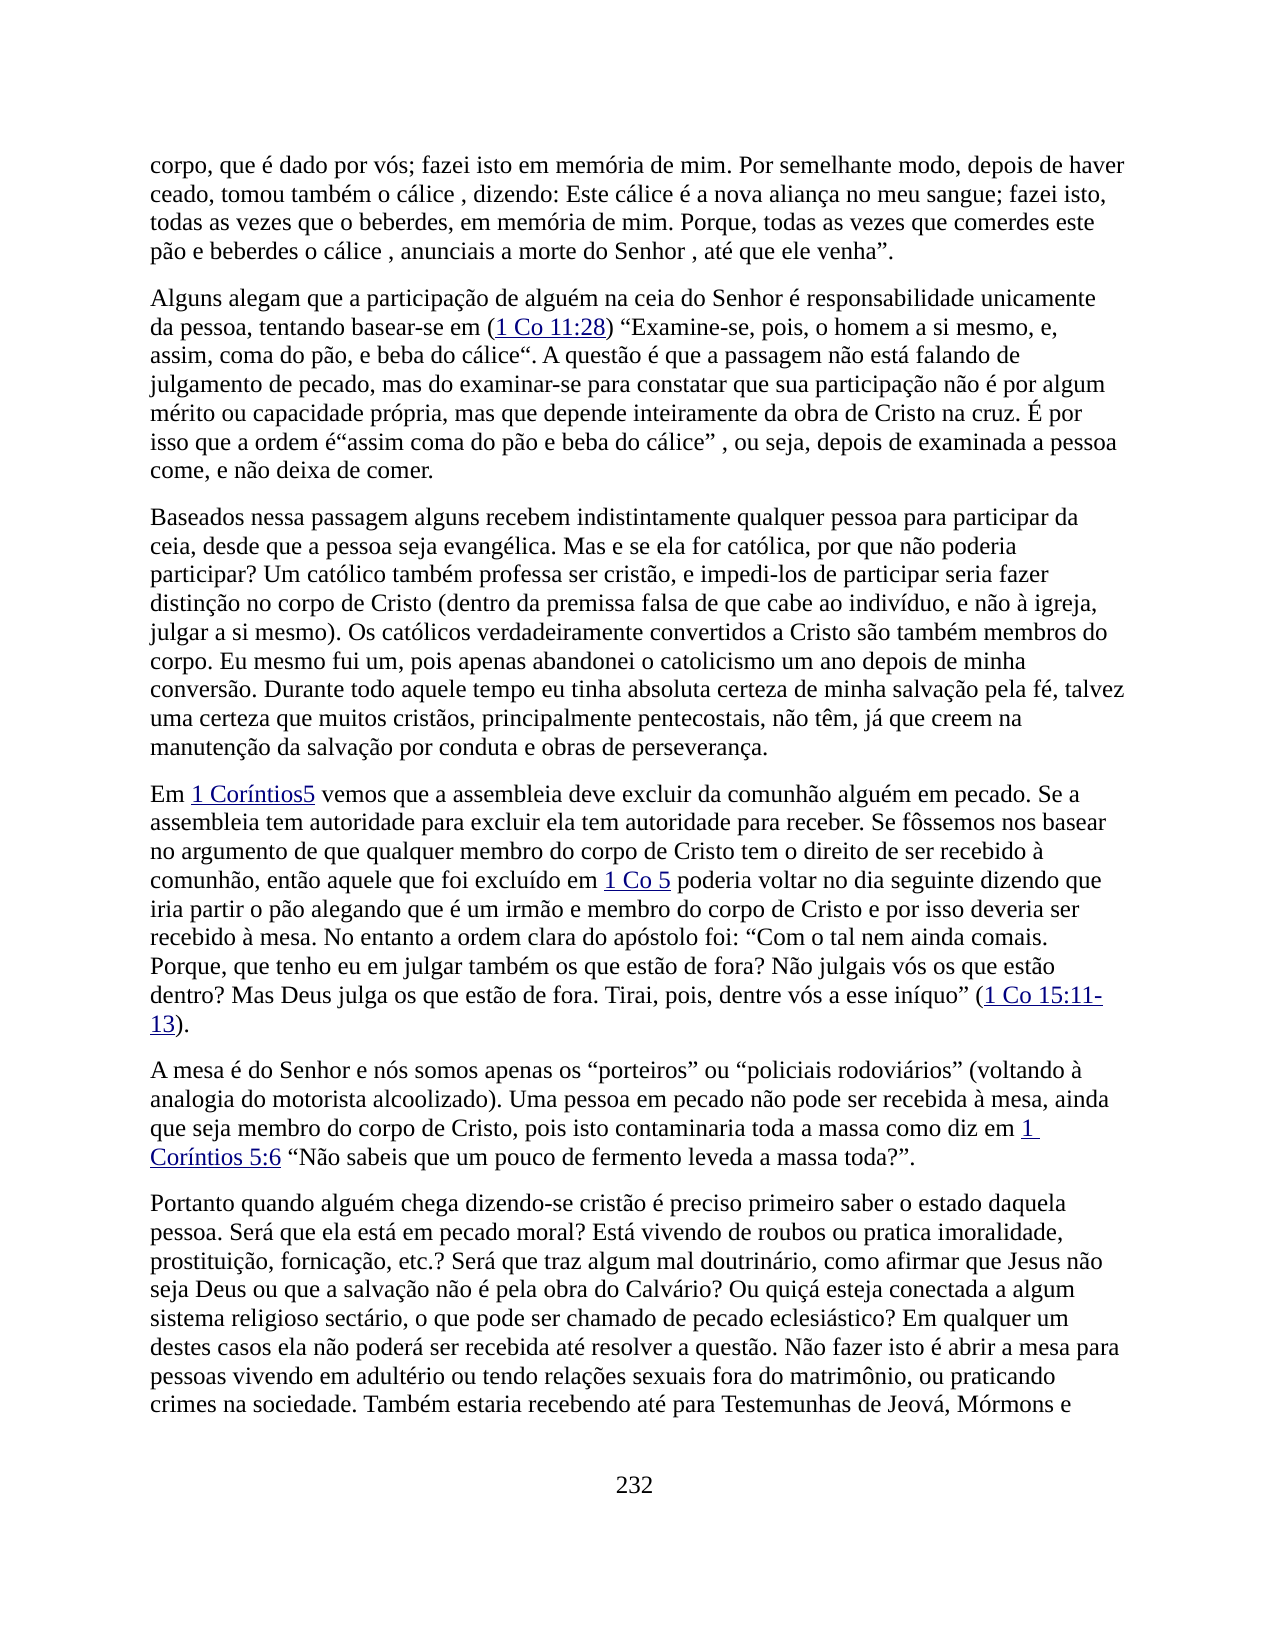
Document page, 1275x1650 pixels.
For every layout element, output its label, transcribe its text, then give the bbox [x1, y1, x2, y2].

text Portanto quando alguém chega dizendo-se cristão é preciso primeiro saber o estado daquela pessoa. Será que ela está em pecado moral? Está vivendo de roubos ou pratica imoralidade, prostituição, fornicação, etc.? Será que traz algum mal doutrinário, como afirmar que Jesus não seja Deus ou que a salvação não é pela obra do Calvário? Ou quiçá esteja conectada a algum sistema religioso sectário, o que pode ser chamado de pecado eclesiástico? Em qualquer um destes casos ela não poderá ser recebida até resolver a questão. Não fazer isto é abrir a mesa para pessoas vivendo em adultério ou tendo relações sexuais fora do matrimônio, ou praticando crimes na sociedade. Também estaria recebendo até para Testemunhas de Jeová, Mórmons e [150, 1188, 1125, 1418]
text Em 1 Coríntios5 vemos que a assembleia deve excluir da comunhão alguém em pecado. Se a assembleia tem autoridade para excluir ela tem autoridade para receber. Se fôssemos nos basear no argumento de que qualquer membro do corpo de Cristo tem o direito de ser recebido à comunhão, então aquele que foi excluído em 1 Co 5 poderia voltar no dia seguinte dizendo que iria partir o pão alegando que é um irmão e membro do corpo de Cristo e por isso deveria ser recebido à mesa. No entanto a ordem clara do apóstolo foi: “Com o tal nem ainda comais. Porque, que tenho eu em julgar também os que estão de fora? Não julgais vós os que estão dentro? Mas Deus julga os que estão de fora. Tirai, pois, dentre vós a esse iníquo” (1 Co 15:11-13). [150, 779, 1125, 1037]
text corpo, que é dado por vós; fazei isto em memória de mim. Por semelhante modo, depois de haver ceado, tomou também o cálice , dizendo: Este cálice é a nova aliança no meu sangue; fazei isto, todas as vezes que o beberdes, em memória de mim. Porque, todas as vezes que comerdes este pão e beberdes o cálice , anunciais a morte do Senhor , até que ele venha”. [150, 150, 1125, 265]
text A mesa é do Senhor e nós somos apenas os “porteiros” ou “policiais rodoviários” (voltando à analogia do motorista alcoolizado). Uma pessoa em pecado não pode ser recebida à mesa, ainda que seja membro do corpo de Cristo, pois isto contaminaria toda a massa como diz em 1 Coríntios 5:6 “Não sabeis que um pouco de fermento leveda a massa toda?”. [150, 1055, 1125, 1170]
text Baseados nessa passagem alguns recebem indistintamente qualquer pessoa para participar da ceia, desde que a pessoa seja evangélica. Mas e se ela for católica, por que não poderia participar? Um católico também professa ser cristão, e impedi-los de participar seria fazer distinção no corpo de Cristo (dentro da premissa falsa de que cabe ao indivíduo, e não à igreja, julgar a si mesmo). Os católicos verdadeiramente convertidos a Cristo são também membros do corpo. Eu mesmo fui um, pois apenas abandonei o catolicismo um ano depois de minha conversão. Durante todo aquele tempo eu tinha absoluta certeza de minha salvação pela fé, talvez uma certeza que muitos cristãos, principalmente pentecostais, não têm, já que creem na manutenção da salvação por conduta e obras de perseverança. [150, 502, 1125, 761]
text Alguns alegam que a participação de alguém na ceia do Senhor é responsabilidade unicamente da pessoa, tentando basear-se em (1 Co 11:28) “Examine-se, pois, o homem a si mesmo, e, assim, coma do pão, e beba do cálice“. A questão é que a passagem não está falando de julgamento de pecado, mas do examinar-se para constatar que sua participação não é por algum mérito ou capacidade própria, mas que depende inteiramente da obra de Cristo na cruz. É por isso que a ordem é“assim coma do pão e beba do cálice” , ou seja, depois de examinada a pessoa come, e não deixa de comer. [150, 283, 1125, 484]
